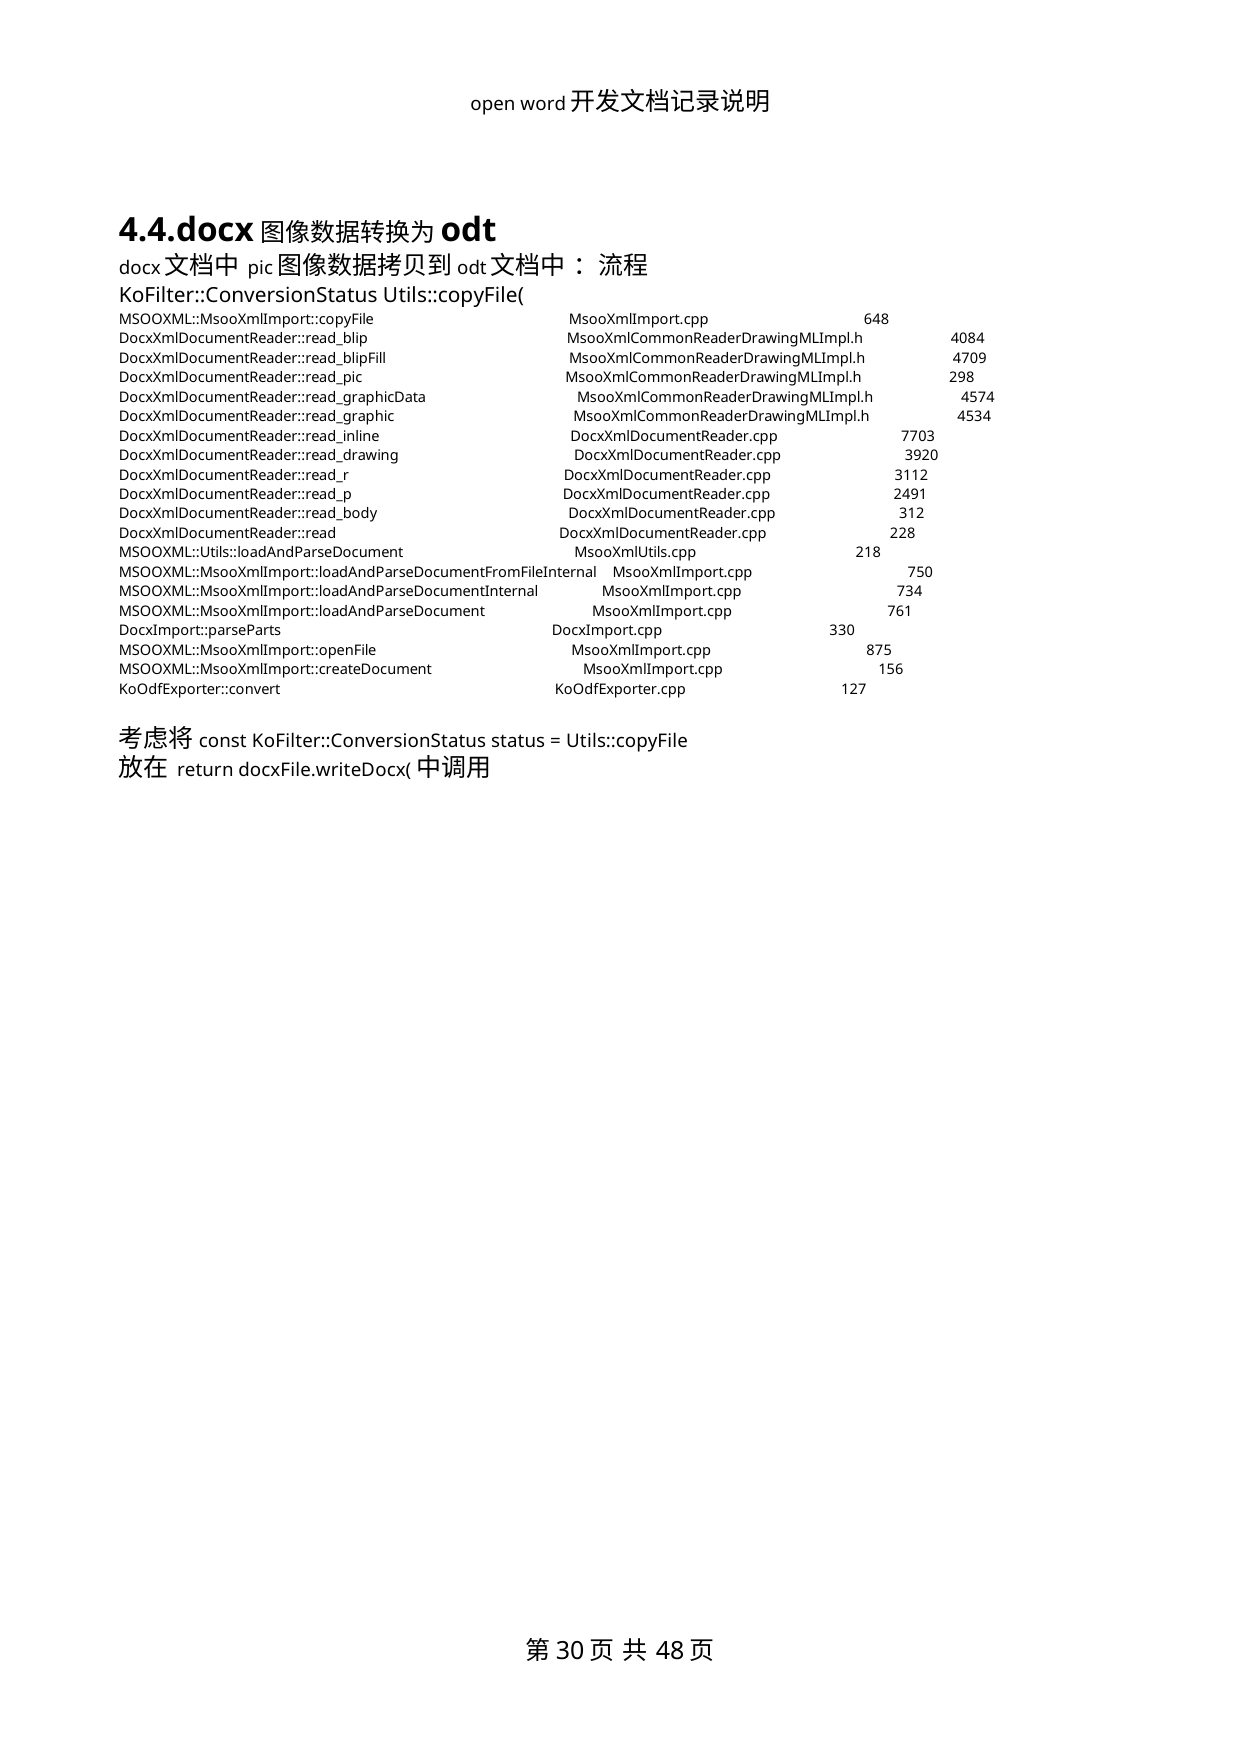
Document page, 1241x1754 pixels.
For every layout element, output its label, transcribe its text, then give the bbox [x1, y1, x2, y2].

text DocxXmlDocumentReader::read_drawing DocxXmlDocumentReader.cpp 3920 [119, 445, 1121, 464]
text KoFilter::ConversionStatus Utils::copyFile( [119, 280, 1121, 309]
text DocxXmlDocumentReader::read_p DocxXmlDocumentReader.cpp 2491 [119, 484, 1121, 503]
text MSOOXML::MsooXmlImport::copyFile MsooXmlImport.cpp 648 [119, 309, 1121, 328]
text docx文档中 pic图像数据拷贝到odt文档中 ：流程 [119, 251, 1121, 280]
text MSOOXML::Utils::loadAndParseDocument MsooXmlUtils.cpp 218 [119, 542, 1121, 562]
text MSOOXML::MsooXmlImport::loadAndParseDocumentFromFileInternal MsooXmlImport.cpp 750 [119, 562, 1121, 581]
text DocxXmlDocumentReader::read_graphicData MsooXmlCommonReaderDrawingMLImpl.h 4574 [119, 387, 1121, 406]
text DocxXmlDocumentReader::read_r DocxXmlDocumentReader.cpp 3112 [119, 464, 1121, 484]
subtitle docx图像数据转换为odt [119, 205, 1121, 251]
text 放在 return docxFile.writeDocx( 中调用 [119, 753, 1121, 782]
text KoOdfExporter::convert KoOdfExporter.cpp 127 [119, 679, 1121, 698]
text MSOOXML::MsooXmlImport::createDocument MsooXmlImport.cpp 156 [119, 659, 1121, 679]
text DocxXmlDocumentReader::read_pic MsooXmlCommonReaderDrawingMLImpl.h 298 [119, 367, 1121, 387]
text DocxXmlDocumentReader::read_graphic MsooXmlCommonReaderDrawingMLImpl.h 4534 [119, 406, 1121, 426]
text DocxImport::parseParts DocxImport.cpp 330 [119, 620, 1121, 640]
text DocxXmlDocumentReader::read_blip MsooXmlCommonReaderDrawingMLImpl.h 4084 [119, 328, 1121, 348]
text MSOOXML::MsooXmlImport::openFile MsooXmlImport.cpp 875 [119, 640, 1121, 659]
text DocxXmlDocumentReader::read_body DocxXmlDocumentReader.cpp 312 [119, 503, 1121, 523]
text DocxXmlDocumentReader::read_blipFill MsooXmlCommonReaderDrawingMLImpl.h 4709 [119, 348, 1121, 367]
text 考虑将const KoFilter::ConversionStatus status = Utils::copyFile [119, 724, 1121, 753]
text DocxXmlDocumentReader::read DocxXmlDocumentReader.cpp 228 [119, 523, 1121, 542]
text DocxXmlDocumentReader::read_inline DocxXmlDocumentReader.cpp 7703 [119, 426, 1121, 445]
text MSOOXML::MsooXmlImport::loadAndParseDocument MsooXmlImport.cpp 761 [119, 601, 1121, 620]
text MSOOXML::MsooXmlImport::loadAndParseDocumentInternal MsooXmlImport.cpp 734 [119, 581, 1121, 601]
